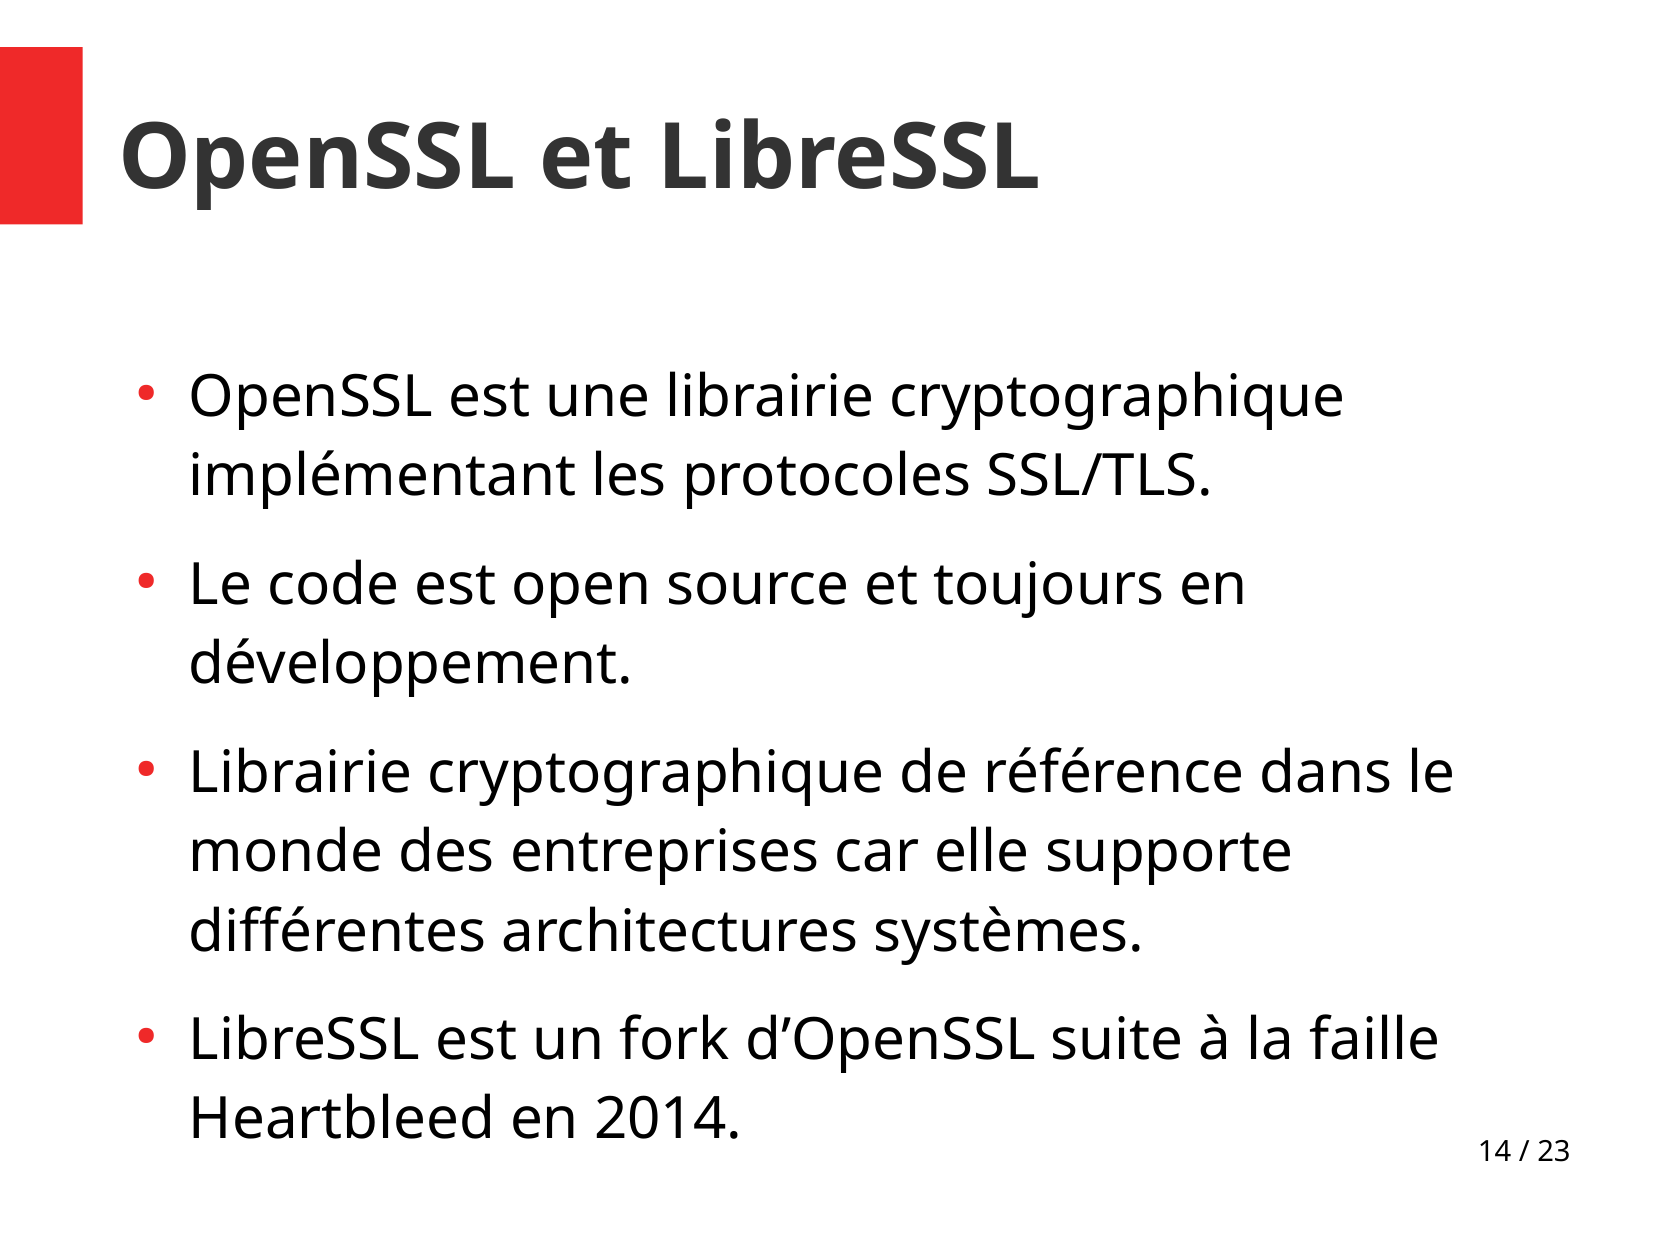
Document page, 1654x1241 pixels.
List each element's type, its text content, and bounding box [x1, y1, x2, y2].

list OpenSSL est une librairie cryptographique implémentant les protocoles SSL/TLS. Le code est open source et toujours en développement. Librairie cryptographique de référence dans le monde des entreprises car elle supporte différentes architectures systèmes. LibreSSL est un fork d’OpenSSL suite à la faille Heartbleed en 2014. [118, 354, 1536, 1074]
title OpenSSL et LibreSSL [118, 49, 1571, 257]
